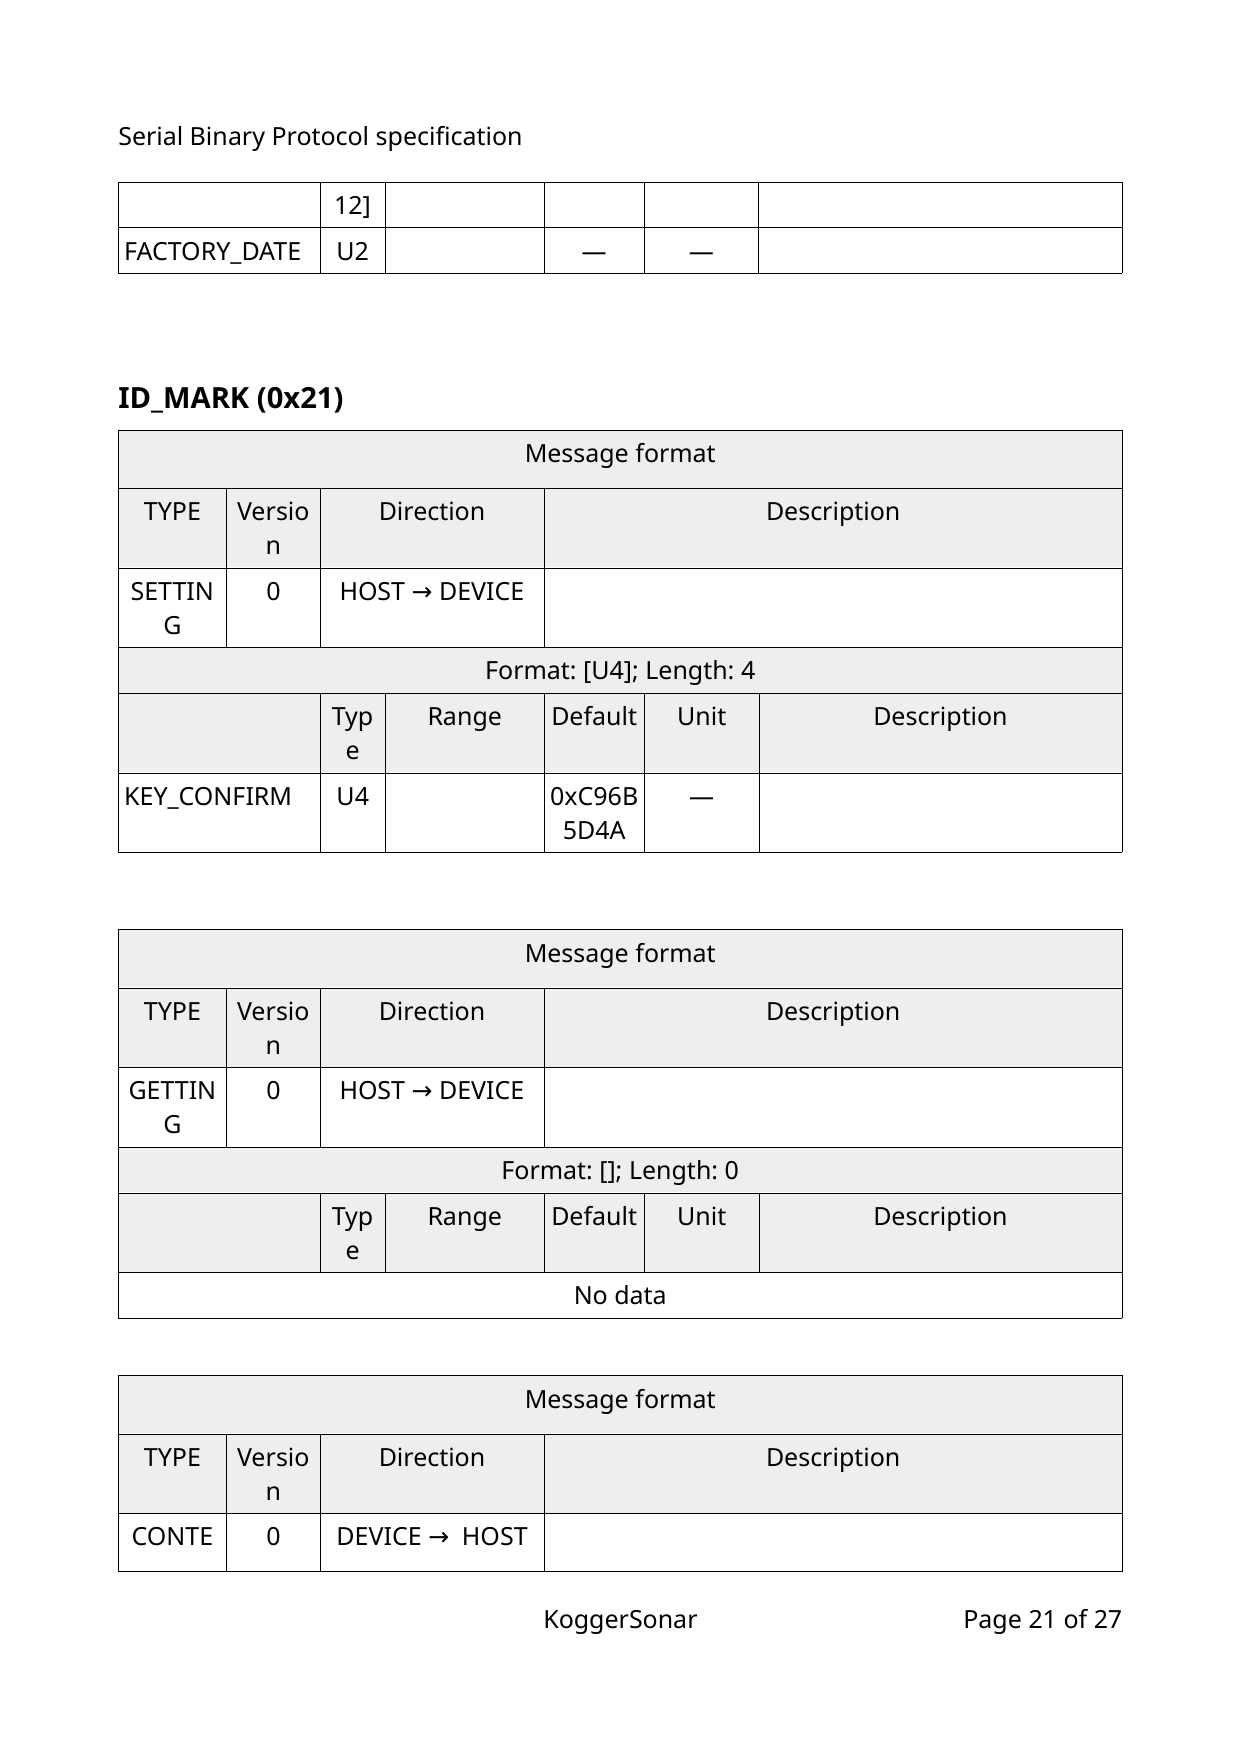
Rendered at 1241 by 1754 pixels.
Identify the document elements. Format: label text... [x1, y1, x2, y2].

table_cell GETTING [119, 1068, 226, 1147]
table_cell Default [545, 694, 644, 772]
table_cell Version [227, 1435, 320, 1513]
table_cell Description [545, 489, 1122, 567]
table_cell SETTING [119, 569, 226, 647]
table_cell HOST → DEVICE [321, 1068, 544, 1147]
table_header Message format [119, 1376, 1122, 1433]
table_cell 0 [227, 1068, 320, 1147]
table_cell [645, 183, 758, 227]
table_cell [545, 1514, 1122, 1571]
table_cell [386, 774, 544, 852]
table_cell Description [760, 694, 1122, 772]
table_header Message format [119, 431, 1122, 488]
table_cell HOST → DEVICE [321, 569, 544, 647]
table_cell 12] [321, 183, 385, 227]
table_cell Direction [321, 1435, 544, 1513]
table_cell KEY_CONFIRM [119, 774, 320, 852]
table_cell Description [545, 989, 1122, 1067]
table_cell [386, 228, 544, 273]
table_cell Type [321, 694, 385, 772]
table_cell Version [227, 489, 320, 567]
table_cell FACTORY_DATE [119, 228, 320, 273]
table_cell [119, 694, 320, 772]
table_cell [759, 183, 1122, 227]
table_cell [386, 183, 544, 227]
table_cell Direction [321, 989, 544, 1067]
table_cell 0xC96B 5D4A [545, 774, 644, 852]
table_cell [760, 774, 1122, 852]
table_cell Format: []; Length: 0 [119, 1148, 1122, 1192]
table_cell DEVICE → HOST [321, 1514, 544, 1571]
table_cell Direction [321, 489, 544, 567]
table_cell [545, 183, 644, 227]
table_cell Description [545, 1435, 1122, 1513]
table_cell U4 [321, 774, 385, 852]
table_cell Unit [645, 1194, 759, 1272]
table_cell — [545, 228, 644, 273]
table_cell TYPE [119, 489, 226, 567]
table_cell [119, 183, 320, 227]
table_cell — [645, 774, 759, 852]
table_cell Default [545, 1194, 644, 1272]
table_header Message format [119, 930, 1122, 987]
table_cell U2 [321, 228, 385, 273]
table_cell 0 [227, 569, 320, 647]
table_cell Range [386, 1194, 544, 1272]
table_cell Range [386, 694, 544, 772]
table_cell Version [227, 989, 320, 1067]
table_cell 0 [227, 1514, 320, 1571]
table_cell [119, 1194, 320, 1272]
table_cell CONTE [119, 1514, 226, 1571]
table_cell Format: [U4]; Length: 4 [119, 648, 1122, 693]
table_cell No data [119, 1273, 1122, 1318]
table_cell [545, 1068, 1122, 1147]
table_cell TYPE [119, 1435, 226, 1513]
table_cell TYPE [119, 989, 226, 1067]
table_cell [759, 228, 1122, 273]
table_cell [545, 569, 1122, 647]
table_cell — [645, 228, 758, 273]
table_cell Description [760, 1194, 1122, 1272]
table_cell Unit [645, 694, 759, 772]
subtitle ID_MARK (0x21) [118, 377, 1122, 417]
table_cell Type [321, 1194, 385, 1272]
